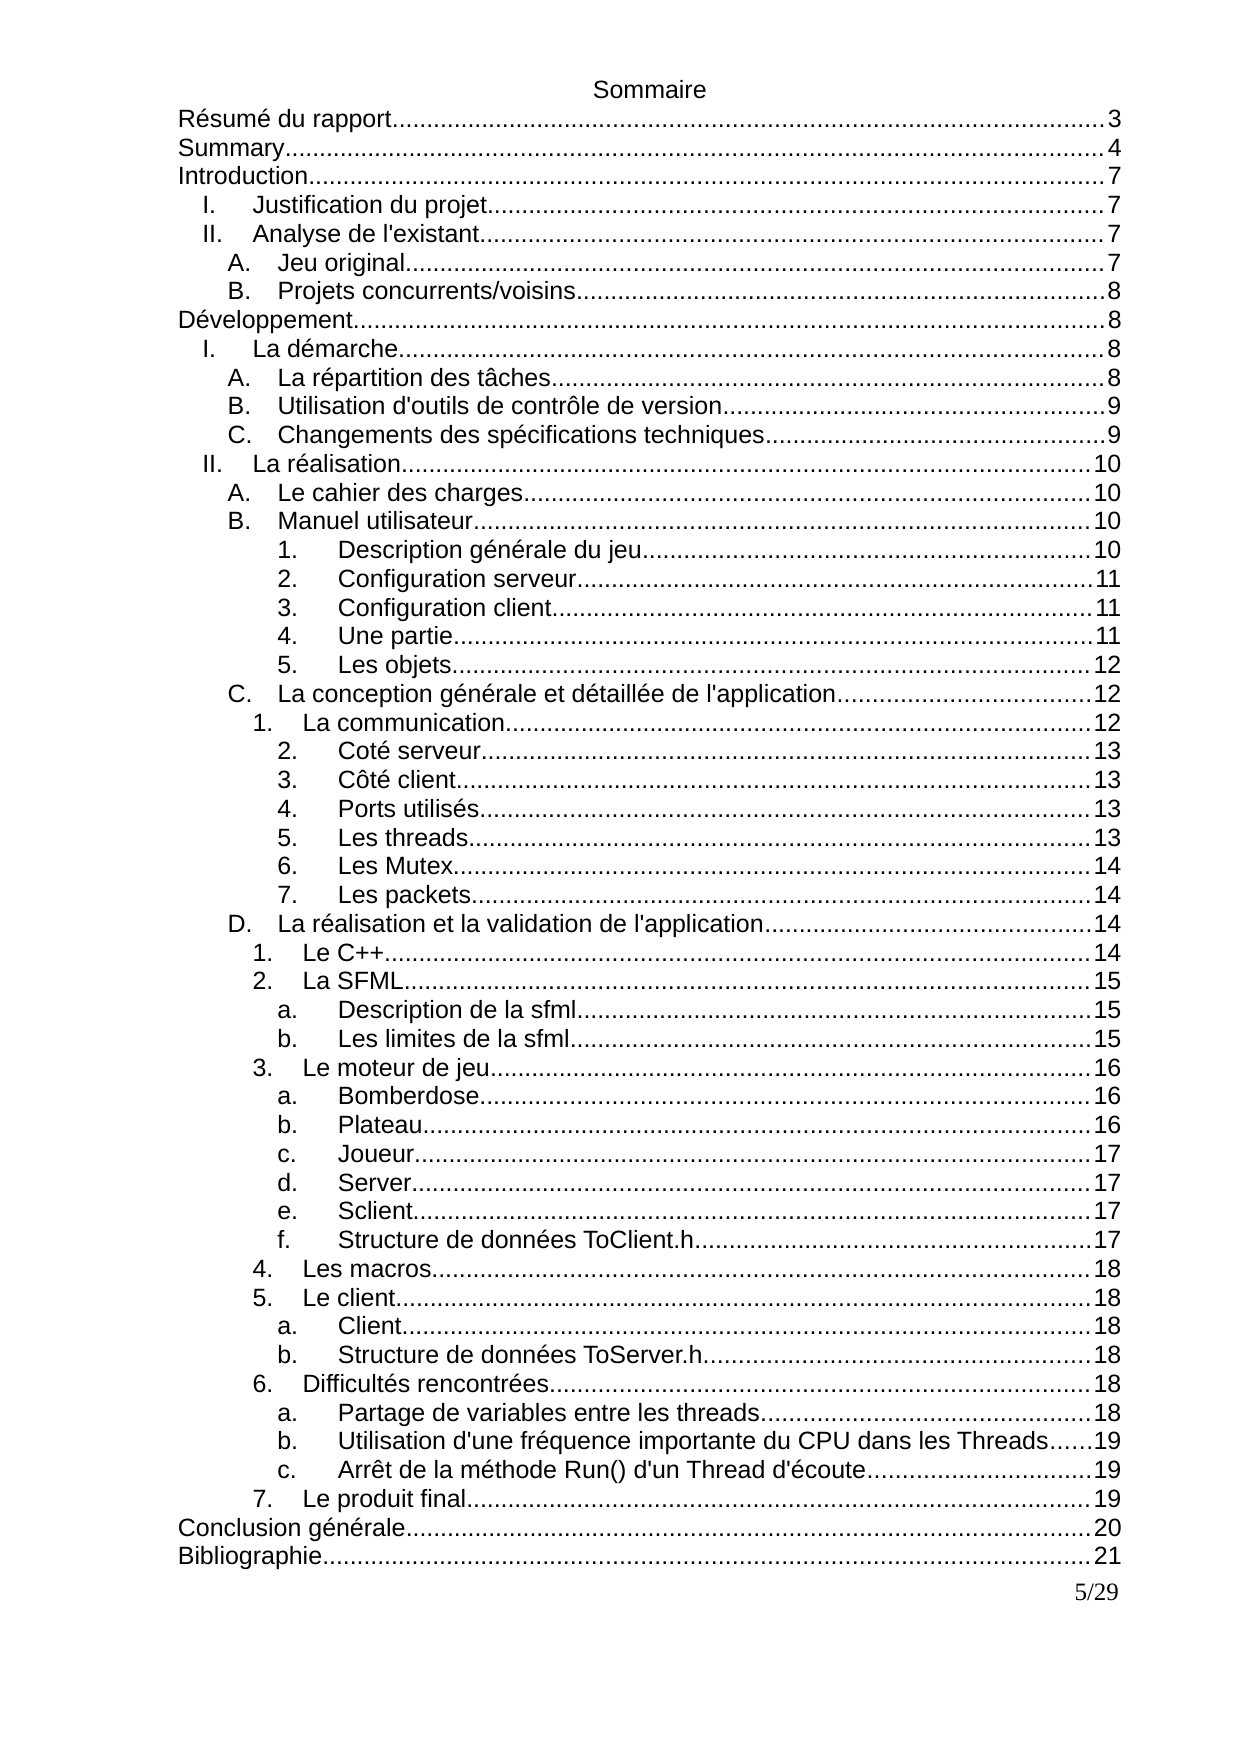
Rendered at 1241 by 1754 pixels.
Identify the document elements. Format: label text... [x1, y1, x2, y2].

text b. Utilisation d'une fréquence importante du CPU dans les Threads 19 [277, 1426, 1122, 1455]
text C. Changements des spécifications techniques 9 [227, 420, 1122, 449]
text a. Client 18 [277, 1311, 1122, 1340]
text 4. Ports utilisés 13 [277, 794, 1122, 822]
text a. Description de la sfml 15 [277, 995, 1122, 1024]
text e. Sclient 17 [277, 1196, 1122, 1225]
text II. Analyse de l'existant 7 [202, 219, 1122, 247]
text 7. Le produit final 19 [252, 1484, 1122, 1512]
text 5. Le client 18 [252, 1282, 1122, 1311]
text II. La réalisation 10 [202, 449, 1122, 477]
text 3. Le moteur de jeu 16 [252, 1052, 1122, 1081]
text 7. Les packets 14 [277, 880, 1122, 909]
text b. Plateau 16 [277, 1110, 1122, 1139]
text Sommaire [177, 75, 1122, 104]
text b. Les limites de la sfml 15 [277, 1024, 1122, 1052]
text b. Structure de données ToServer.h 18 [277, 1340, 1122, 1369]
text 3. Côté client 13 [277, 765, 1122, 794]
text f. Structure de données ToClient.h 17 [277, 1225, 1122, 1254]
text A. Le cahier des charges 10 [227, 477, 1122, 506]
text Conclusion générale 20 [177, 1512, 1122, 1541]
text Bibliographie 21 [177, 1541, 1122, 1570]
text Introduction 7 [177, 161, 1122, 190]
text Développement 8 [177, 305, 1122, 334]
text 5. Les threads 13 [277, 822, 1122, 851]
text I. La démarche 8 [202, 334, 1122, 362]
text 2. Configuration serveur 11 [277, 564, 1122, 592]
text 5. Les objets 12 [277, 650, 1122, 679]
text D. La réalisation et la validation de l'application 14 [227, 909, 1122, 937]
text 4. Une partie 11 [277, 621, 1122, 650]
text 6. Difficultés rencontrées 18 [252, 1369, 1122, 1397]
text 1. Description générale du jeu 10 [277, 535, 1122, 564]
text d. Server 17 [277, 1167, 1122, 1196]
text A. Jeu original 7 [227, 247, 1122, 276]
text B. Utilisation d'outils de contrôle de version 9 [227, 391, 1122, 420]
text C. La conception générale et détaillée de l'application 12 [227, 679, 1122, 707]
text Summary 4 [177, 132, 1122, 161]
text 2. La SFML 15 [252, 966, 1122, 995]
text A. La répartition des tâches 8 [227, 362, 1122, 391]
text c. Arrêt de la méthode Run() d'un Thread d'écoute 19 [277, 1455, 1122, 1484]
text a. Bomberdose 16 [277, 1081, 1122, 1110]
text 3. Configuration client 11 [277, 592, 1122, 621]
text 1. La communication 12 [252, 707, 1122, 736]
text 6. Les Mutex 14 [277, 851, 1122, 880]
text a. Partage de variables entre les threads 18 [277, 1397, 1122, 1426]
text 1. Le C++ 14 [252, 937, 1122, 966]
text B. Manuel utilisateur 10 [227, 506, 1122, 535]
text 2. Coté serveur 13 [277, 736, 1122, 765]
text I. Justification du projet 7 [202, 190, 1122, 219]
text Résumé du rapport 3 [177, 104, 1122, 132]
text c. Joueur 17 [277, 1139, 1122, 1167]
text B. Projets concurrents/voisins 8 [227, 276, 1122, 305]
text 4. Les macros 18 [252, 1254, 1122, 1282]
